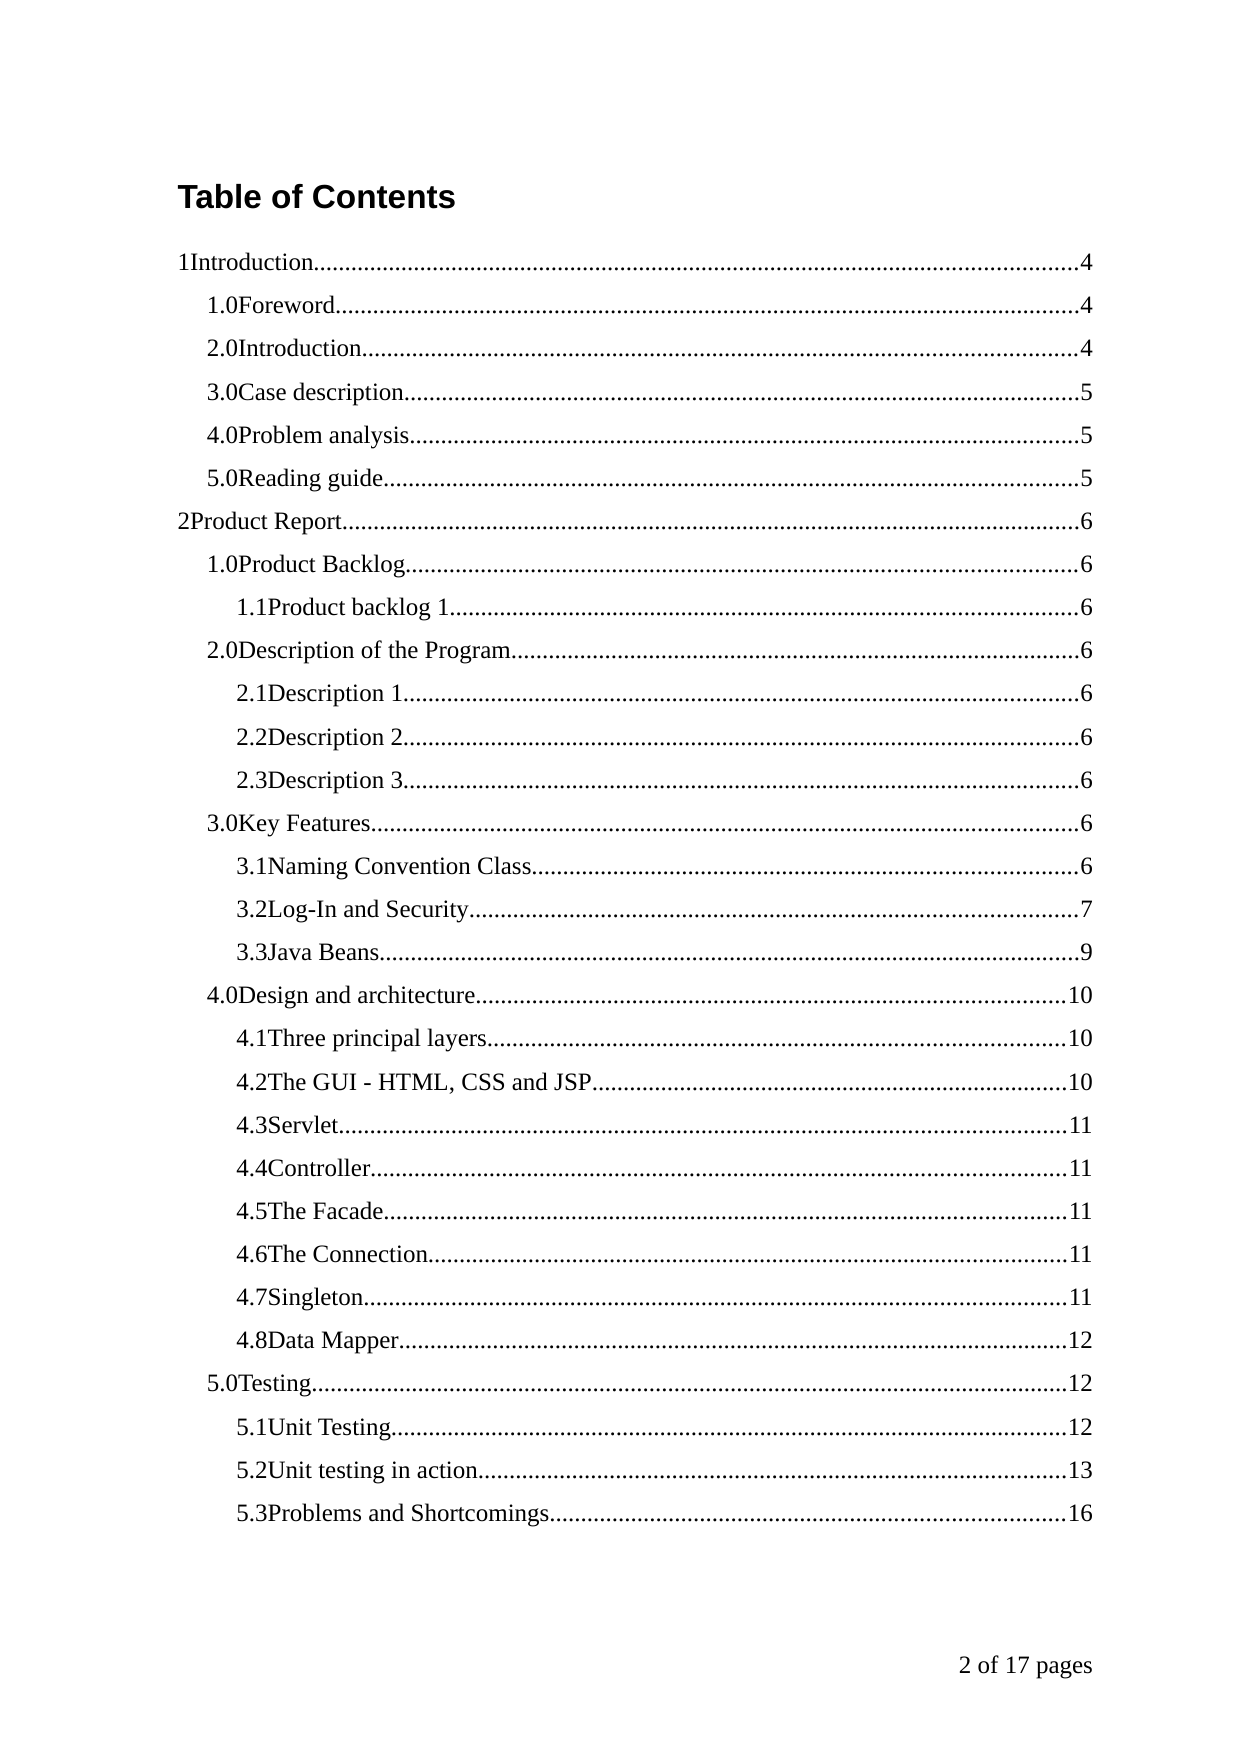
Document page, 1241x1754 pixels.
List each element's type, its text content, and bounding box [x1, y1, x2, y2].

text 2.1Description 1 6 [236, 678, 1093, 707]
text 5.3Problems and Shortcomings 16 [236, 1498, 1093, 1527]
text 2.0Description of the Program 6 [207, 635, 1093, 664]
text 4.5The Facade 11 [236, 1196, 1093, 1225]
text 5.0Reading guide 5 [207, 463, 1093, 492]
text 2.2Description 2 6 [236, 722, 1093, 750]
text 1.0Foreword 4 [207, 290, 1093, 319]
text 4.2The GUI - HTML, CSS and JSP 10 [236, 1067, 1093, 1095]
text 5.1Unit Testing 12 [236, 1412, 1093, 1440]
text 1Introduction 4 [177, 247, 1093, 276]
text 4.8Data Mapper 12 [236, 1325, 1093, 1354]
text 3.0Key Features 6 [207, 808, 1093, 837]
text 4.1Three principal layers 10 [236, 1023, 1093, 1052]
subtitle Table of Contents [177, 177, 1093, 216]
text 5.2Unit testing in action 13 [236, 1455, 1093, 1483]
text 2Product Report 6 [177, 506, 1093, 535]
text 4.7Singleton 11 [236, 1282, 1093, 1311]
text 1.1Product backlog 1 6 [236, 592, 1093, 621]
text 4.0Problem analysis 5 [207, 420, 1093, 448]
text 3.2Log-In and Security 7 [236, 894, 1093, 923]
text 3.3Java Beans 9 [236, 937, 1093, 966]
text 4.6The Connection 11 [236, 1239, 1093, 1268]
text 3.0Case description 5 [207, 377, 1093, 405]
text 1.0Product Backlog 6 [207, 549, 1093, 578]
text 4.4Controller 11 [236, 1153, 1093, 1182]
text 5.0Testing 12 [207, 1368, 1093, 1397]
text 3.1Naming Convention Class 6 [236, 851, 1093, 880]
text 2.0Introduction 4 [207, 333, 1093, 362]
text 4.0Design and architecture 10 [207, 980, 1093, 1009]
text 2.3Description 3 6 [236, 765, 1093, 793]
text 4.3Servlet 11 [236, 1110, 1093, 1138]
